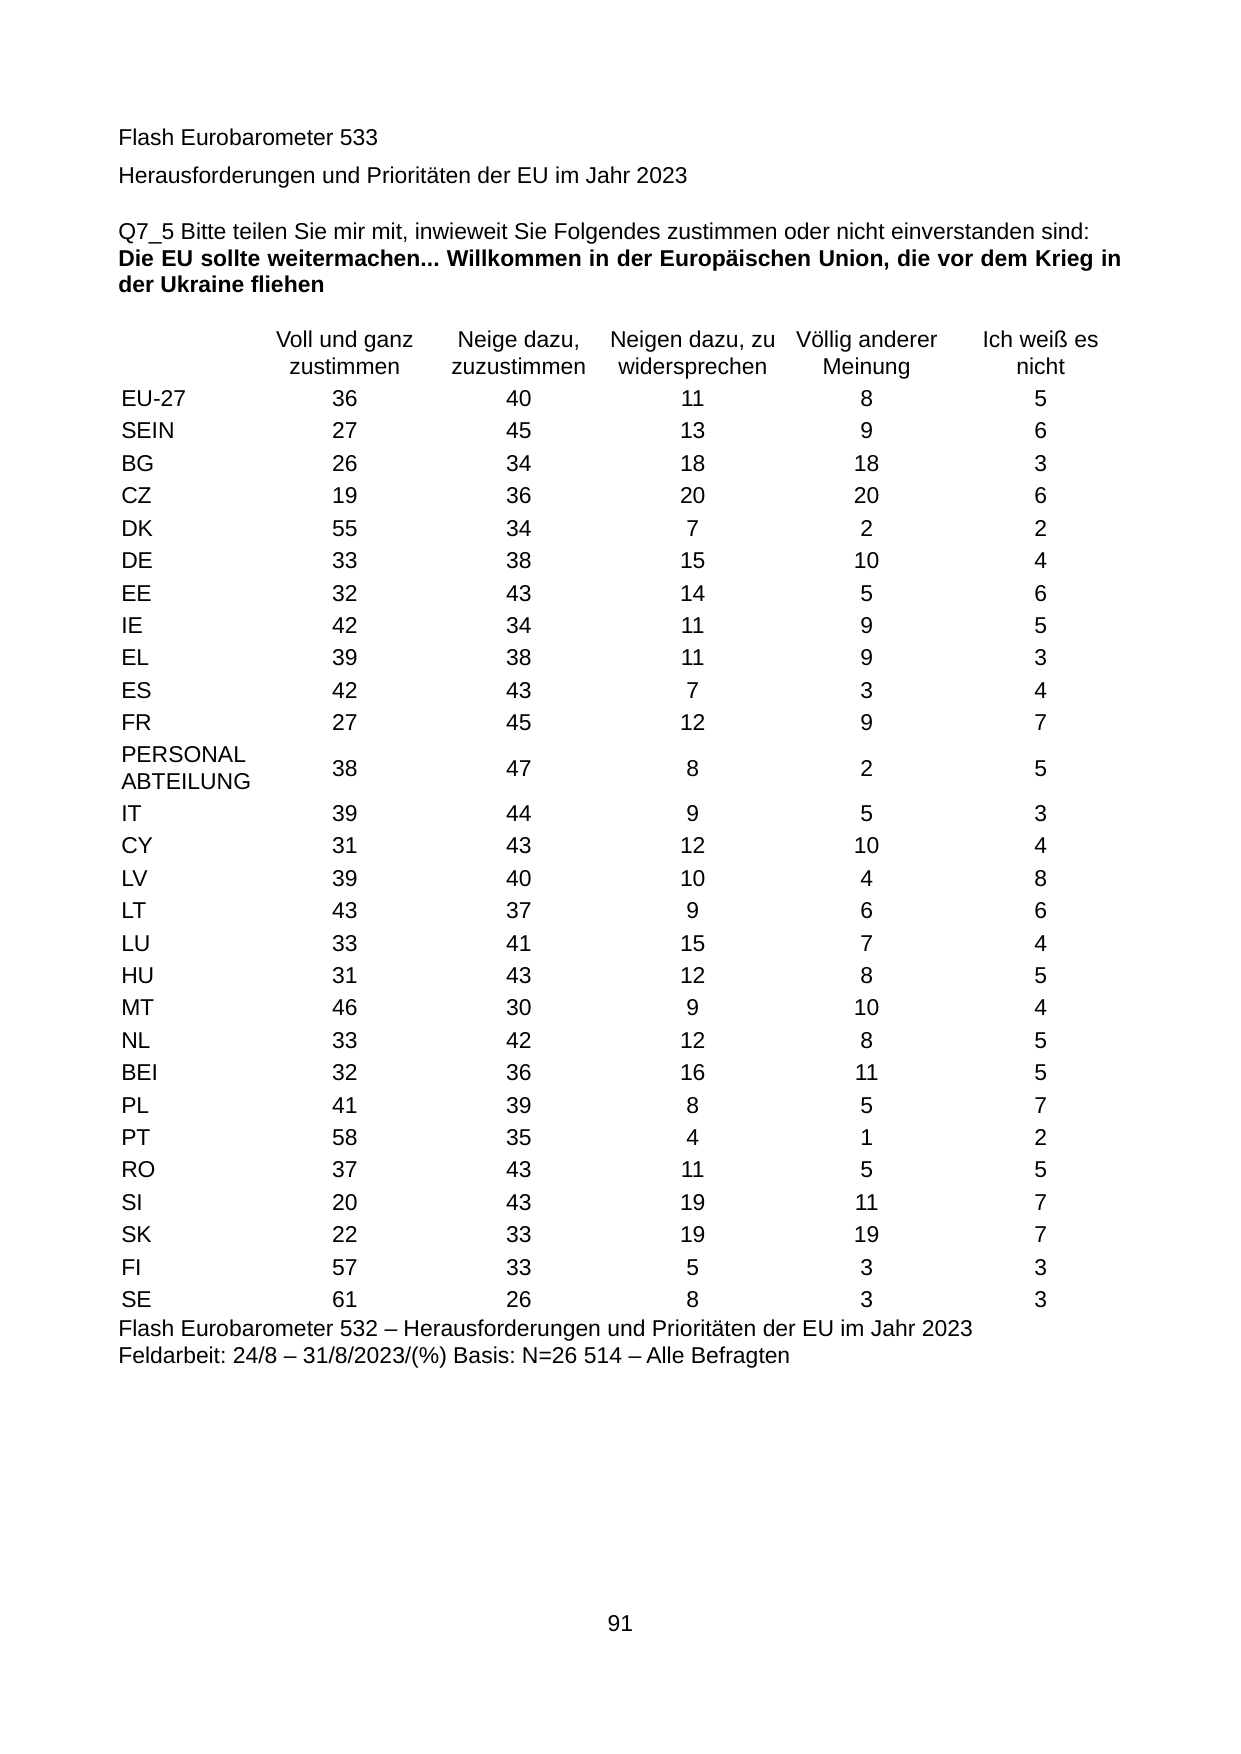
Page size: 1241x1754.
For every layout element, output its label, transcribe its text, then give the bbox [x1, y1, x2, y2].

table_cell 22 [258, 1218, 432, 1251]
table_cell 46 [258, 991, 432, 1024]
table_cell 37 [258, 1153, 432, 1186]
table_cell 11 [606, 609, 779, 641]
table_cell 7 [954, 1089, 1127, 1121]
table_cell 6 [954, 479, 1127, 512]
table_cell HU [118, 959, 258, 991]
table_cell 5 [780, 1089, 953, 1121]
table_cell 4 [954, 829, 1127, 862]
table_cell 10 [780, 991, 953, 1024]
table_cell 33 [432, 1251, 606, 1283]
text Flash Eurobarometer 532 – Herausforderungen und Prioritäten der EU im Jahr 2023 [118, 1315, 1122, 1342]
table_cell 20 [258, 1186, 432, 1218]
table_cell 2 [954, 512, 1127, 544]
table_cell 39 [258, 641, 432, 674]
table_cell 3 [780, 1283, 953, 1315]
table_cell CY [118, 829, 258, 862]
table_cell 8 [954, 862, 1127, 894]
table_cell 3 [954, 641, 1127, 674]
table_cell 27 [258, 706, 432, 738]
table_cell 36 [432, 1056, 606, 1088]
text Q7_5 Bitte teilen Sie mir mit, inwieweit Sie Folgendes zustimmen oder nicht einverstanden sind: [118, 218, 1122, 244]
table_cell 40 [432, 862, 606, 894]
table_cell LT [118, 894, 258, 927]
table_cell 1 [780, 1121, 953, 1153]
table_cell RO [118, 1153, 258, 1186]
table_cell 3 [954, 1251, 1127, 1283]
table_cell 5 [954, 959, 1127, 991]
table_cell 15 [606, 927, 779, 959]
table_cell 30 [432, 991, 606, 1024]
table_cell 33 [258, 544, 432, 576]
table_cell 11 [780, 1056, 953, 1088]
table_cell 42 [432, 1024, 606, 1056]
table_cell 43 [258, 894, 432, 927]
table_cell 16 [606, 1056, 779, 1088]
table_cell 40 [432, 382, 606, 414]
table_cell 2 [780, 512, 953, 544]
table_cell 4 [954, 544, 1127, 576]
table_cell 6 [954, 894, 1127, 927]
table_cell 10 [780, 829, 953, 862]
table_cell 39 [258, 862, 432, 894]
table_cell 4 [780, 862, 953, 894]
table_cell 9 [606, 797, 779, 829]
table_cell 5 [780, 1153, 953, 1186]
table_cell 18 [606, 447, 779, 479]
table_cell 34 [432, 609, 606, 641]
table_cell FI [118, 1251, 258, 1283]
table_cell 7 [606, 512, 779, 544]
table_cell 7 [780, 927, 953, 959]
table_cell 43 [432, 576, 606, 609]
table_cell PERSONALABTEILUNG [118, 739, 258, 797]
table_cell 7 [606, 674, 779, 706]
table_cell SE [118, 1283, 258, 1315]
table_cell 5 [954, 1153, 1127, 1186]
table_cell 38 [432, 544, 606, 576]
table_cell 43 [432, 674, 606, 706]
table_header Voll und ganz zustimmen [258, 324, 432, 382]
table_cell 6 [954, 576, 1127, 609]
table_cell FR [118, 706, 258, 738]
table_cell 38 [258, 739, 432, 797]
table_cell 31 [258, 959, 432, 991]
table_cell 11 [780, 1186, 953, 1218]
table_cell 11 [606, 382, 779, 414]
table_cell 11 [606, 641, 779, 674]
table_cell 10 [780, 544, 953, 576]
table_cell SI [118, 1186, 258, 1218]
table_cell 9 [780, 706, 953, 738]
table_cell DE [118, 544, 258, 576]
table_cell 9 [606, 894, 779, 927]
table_cell IT [118, 797, 258, 829]
table_cell 32 [258, 1056, 432, 1088]
table_cell 6 [780, 894, 953, 927]
table_cell 3 [954, 447, 1127, 479]
table_cell 5 [954, 609, 1127, 641]
table_cell 43 [432, 959, 606, 991]
table_cell 12 [606, 959, 779, 991]
table_cell EL [118, 641, 258, 674]
table_cell 9 [606, 991, 779, 1024]
table_cell 4 [954, 674, 1127, 706]
table_cell 9 [780, 609, 953, 641]
table_cell 20 [780, 479, 953, 512]
table_cell 2 [780, 739, 953, 797]
table_cell SK [118, 1218, 258, 1251]
table_cell 9 [780, 415, 953, 447]
table_cell 43 [432, 829, 606, 862]
table_cell 32 [258, 576, 432, 609]
table_cell 36 [432, 479, 606, 512]
table_cell 61 [258, 1283, 432, 1315]
table_cell 19 [606, 1186, 779, 1218]
table_cell 39 [432, 1089, 606, 1121]
table_cell 8 [780, 959, 953, 991]
table_cell 35 [432, 1121, 606, 1153]
table_cell 38 [432, 641, 606, 674]
table_cell 45 [432, 706, 606, 738]
table_cell ES [118, 674, 258, 706]
table_cell 8 [606, 739, 779, 797]
table_cell 47 [432, 739, 606, 797]
table_cell 4 [954, 927, 1127, 959]
table_cell 20 [606, 479, 779, 512]
table_cell 19 [606, 1218, 779, 1251]
table_cell 9 [780, 641, 953, 674]
table_cell 34 [432, 447, 606, 479]
table_cell BG [118, 447, 258, 479]
table_cell 8 [780, 382, 953, 414]
table_cell 55 [258, 512, 432, 544]
table_cell 12 [606, 706, 779, 738]
table_cell 34 [432, 512, 606, 544]
table_cell 12 [606, 1024, 779, 1056]
table_cell 57 [258, 1251, 432, 1283]
table_cell 41 [432, 927, 606, 959]
table_cell 18 [780, 447, 953, 479]
table_cell 4 [606, 1121, 779, 1153]
table_cell 5 [954, 382, 1127, 414]
table_header Ich weiß es nicht [954, 324, 1127, 382]
table_cell 5 [780, 797, 953, 829]
table_cell 44 [432, 797, 606, 829]
table_cell 39 [258, 797, 432, 829]
table_cell 5 [780, 576, 953, 609]
table_cell 31 [258, 829, 432, 862]
table_cell 12 [606, 829, 779, 862]
table_cell 15 [606, 544, 779, 576]
table_cell 3 [954, 1283, 1127, 1315]
table_cell 33 [432, 1218, 606, 1251]
table_cell LV [118, 862, 258, 894]
table_cell 2 [954, 1121, 1127, 1153]
table_cell EE [118, 576, 258, 609]
table_cell 8 [606, 1283, 779, 1315]
table_cell 43 [432, 1186, 606, 1218]
table_cell NL [118, 1024, 258, 1056]
table_cell 41 [258, 1089, 432, 1121]
table_cell 7 [954, 1218, 1127, 1251]
table_cell DK [118, 512, 258, 544]
table_cell PL [118, 1089, 258, 1121]
table_cell 5 [954, 739, 1127, 797]
table_cell BEI [118, 1056, 258, 1088]
table_cell 8 [606, 1089, 779, 1121]
table_cell 5 [606, 1251, 779, 1283]
table_cell 42 [258, 674, 432, 706]
table_cell 4 [954, 991, 1127, 1024]
table_cell 3 [780, 1251, 953, 1283]
table_cell 5 [954, 1056, 1127, 1088]
table_cell 26 [258, 447, 432, 479]
table_cell 33 [258, 1024, 432, 1056]
table_cell 42 [258, 609, 432, 641]
table_cell 19 [780, 1218, 953, 1251]
table_header Völlig anderer Meinung [780, 324, 953, 382]
table_header Neige dazu, zuzustimmen [432, 324, 606, 382]
table_cell 7 [954, 1186, 1127, 1218]
table_cell IE [118, 609, 258, 641]
table_cell PT [118, 1121, 258, 1153]
text Feldarbeit: 24/8 – 31/8/2023/(%) Basis: N=26 514 – Alle Befragten [118, 1342, 1122, 1368]
table_cell 14 [606, 576, 779, 609]
table_cell CZ [118, 479, 258, 512]
table_header [118, 324, 258, 382]
table_cell 45 [432, 415, 606, 447]
table_cell SEIN [118, 415, 258, 447]
table_cell 13 [606, 415, 779, 447]
table_cell 8 [780, 1024, 953, 1056]
table_cell 36 [258, 382, 432, 414]
table_cell EU-27 [118, 382, 258, 414]
table_header Neigen dazu, zu widersprechen [606, 324, 779, 382]
table_cell 33 [258, 927, 432, 959]
table_cell 43 [432, 1153, 606, 1186]
table_cell 7 [954, 706, 1127, 738]
table_cell 37 [432, 894, 606, 927]
table_cell 26 [432, 1283, 606, 1315]
table_cell 6 [954, 415, 1127, 447]
table_cell LU [118, 927, 258, 959]
table_cell 10 [606, 862, 779, 894]
table_cell MT [118, 991, 258, 1024]
table_cell 19 [258, 479, 432, 512]
table_cell 3 [780, 674, 953, 706]
table_cell 3 [954, 797, 1127, 829]
table_cell 11 [606, 1153, 779, 1186]
table_cell 5 [954, 1024, 1127, 1056]
table_cell 27 [258, 415, 432, 447]
table_cell 58 [258, 1121, 432, 1153]
text Die EU sollte weitermachen... Willkommen in der Europäischen Union, die vor dem Krieg in der Ukraine fliehen [118, 244, 1122, 297]
